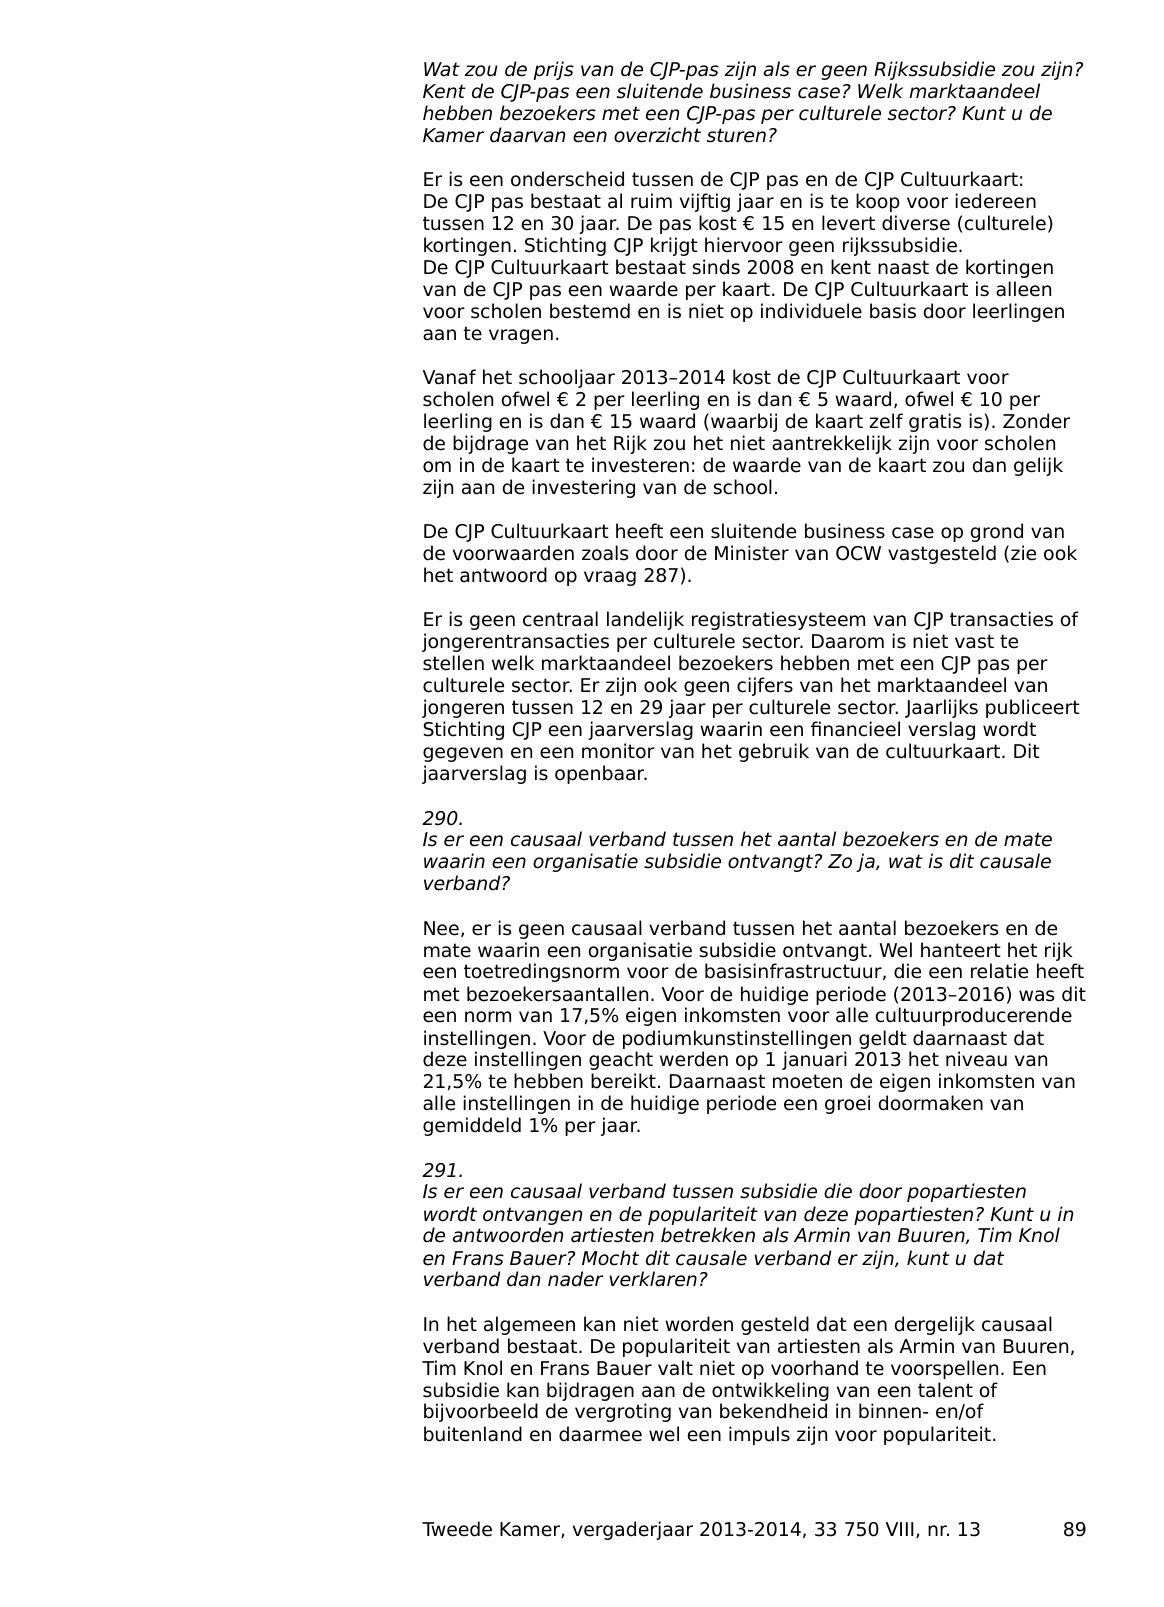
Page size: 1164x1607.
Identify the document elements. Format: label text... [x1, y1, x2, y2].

text Wat zou de prijs van de CJP-pas zijn als er geen Rijkssubsidie zou zijn? Kent de CJP-pas een sluitende business case? Welk marktaandeel hebben bezoekers met een CJP-pas per culturele sector? Kunt u de Kamer daarvan een overzicht sturen? [422, 59, 1087, 147]
text In het algemeen kan niet worden gesteld dat een dergelijk causaal verband bestaat. De populariteit van artiesten als Armin van Buuren, Tim Knol en Frans Bauer valt niet op voorhand te voorspellen. Een subsidie kan bijdragen aan de ontwikkeling van een talent of bijvoorbeeld de vergroting van bekendheid in binnen- en/of buitenland en daarmee wel een impuls zijn voor populariteit. [422, 1313, 1087, 1445]
text De CJP pas bestaat al ruim vijftig jaar en is te koop voor iedereen tussen 12 en 30 jaar. De pas kost € 15 en levert diverse (culturele) kortingen. Stichting CJP krijgt hiervoor geen rijkssubsidie. [422, 191, 1087, 257]
text Nee, er is geen causaal verband tussen het aantal bezoekers en de mate waarin een organisatie subsidie ontvangt. Wel hanteert het rijk een toetredingsnorm voor de basisinfrastructuur, die een relatie heeft met bezoekersaantallen. Voor de huidige periode (2013–2016) was dit een norm van 17,5% eigen inkomsten voor alle cultuurproducerende instellingen. Voor de podiumkunstinstellingen geldt daarnaast dat deze instellingen geacht werden op 1 januari 2013 het niveau van 21,5% te hebben bereikt. Daarnaast moeten de eigen inkomsten van alle instellingen in de huidige periode een groei doormaken van gemiddeld 1% per jaar. [422, 917, 1087, 1137]
text 290. [422, 807, 1087, 829]
text 291. [422, 1159, 1087, 1181]
text Is er een causaal verband tussen het aantal bezoekers en de mate waarin een organisatie subsidie ontvangt? Zo ja, wat is dit causale verband? [422, 829, 1087, 895]
text Vanaf het schooljaar 2013–2014 kost de CJP Cultuurkaart voor scholen ofwel € 2 per leerling en is dan € 5 waard, ofwel € 10 per leerling en is dan € 15 waard (waarbij de kaart zelf gratis is). Zonder de bijdrage van het Rijk zou het niet aantrekkelijk zijn voor scholen om in de kaart te investeren: de waarde van de kaart zou dan gelijk zijn aan de investering van de school. [422, 367, 1087, 499]
text Er is geen centraal landelijk registratiesysteem van CJP transacties of jongerentransacties per culturele sector. Daarom is niet vast te stellen welk marktaandeel bezoekers hebben met een CJP pas per culturele sector. Er zijn ook geen cijfers van het marktaandeel van jongeren tussen 12 en 29 jaar per culturele sector. Jaarlijks publiceert Stichting CJP een jaarverslag waarin een financieel verslag wordt gegeven en een monitor van het gebruik van de cultuurkaart. Dit jaarverslag is openbaar. [422, 609, 1087, 785]
text De CJP Cultuurkaart bestaat sinds 2008 en kent naast de kortingen van de CJP pas een waarde per kaart. De CJP Cultuurkaart is alleen voor scholen bestemd en is niet op individuele basis door leerlingen aan te vragen. [422, 257, 1087, 345]
text Is er een causaal verband tussen subsidie die door popartiesten wordt ontvangen en de populariteit van deze popartiesten? Kunt u in de antwoorden artiesten betrekken als Armin van Buuren, Tim Knol en Frans Bauer? Mocht dit causale verband er zijn, kunt u dat verband dan nader verklaren? [422, 1181, 1087, 1291]
text Er is een onderscheid tussen de CJP pas en de CJP Cultuurkaart: [422, 169, 1087, 191]
text De CJP Cultuurkaart heeft een sluitende business case op grond van de voorwaarden zoals door de Minister van OCW vastgesteld (zie ook het antwoord op vraag 287). [422, 521, 1087, 587]
